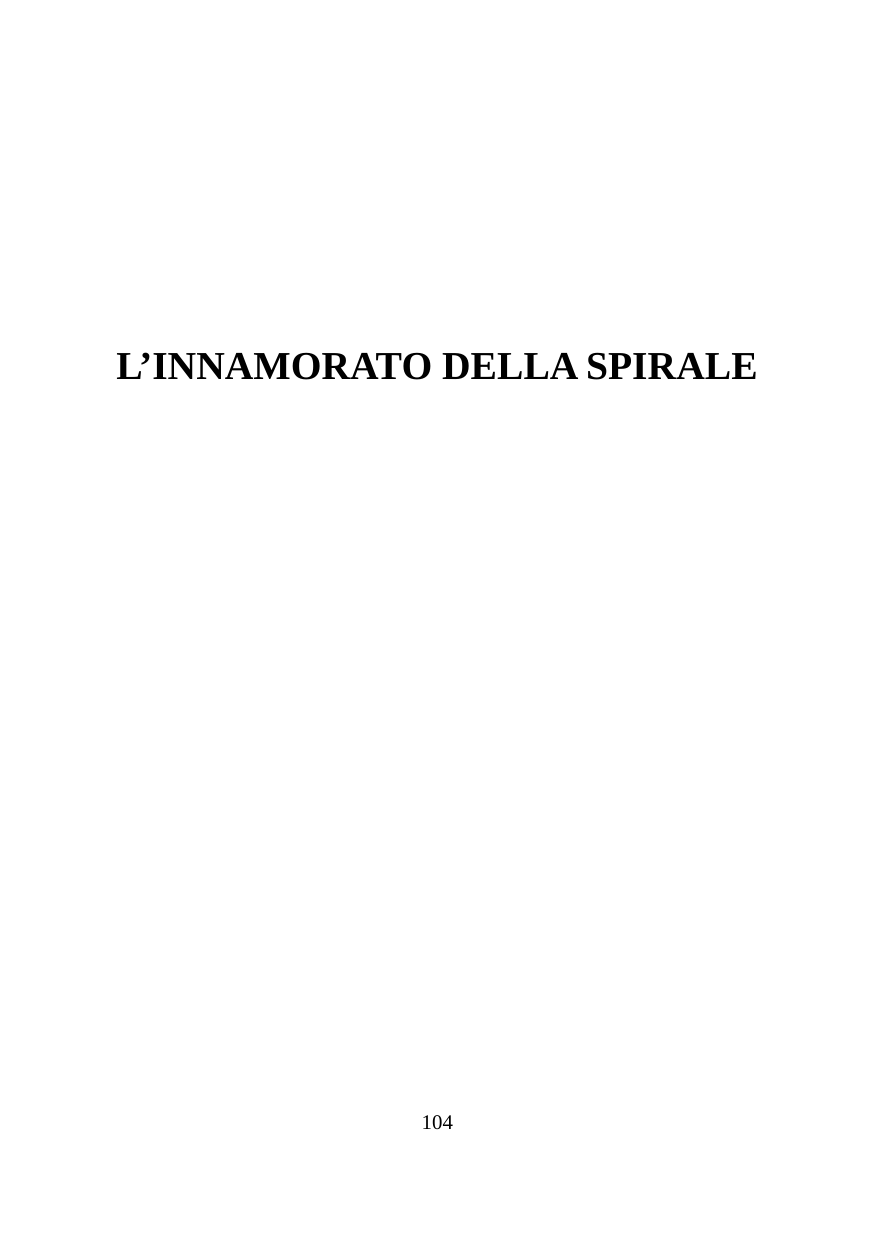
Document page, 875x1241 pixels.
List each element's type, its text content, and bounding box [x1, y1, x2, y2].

subtitle L’INNAMORATO DELLA SPIRALE [106, 342, 768, 388]
